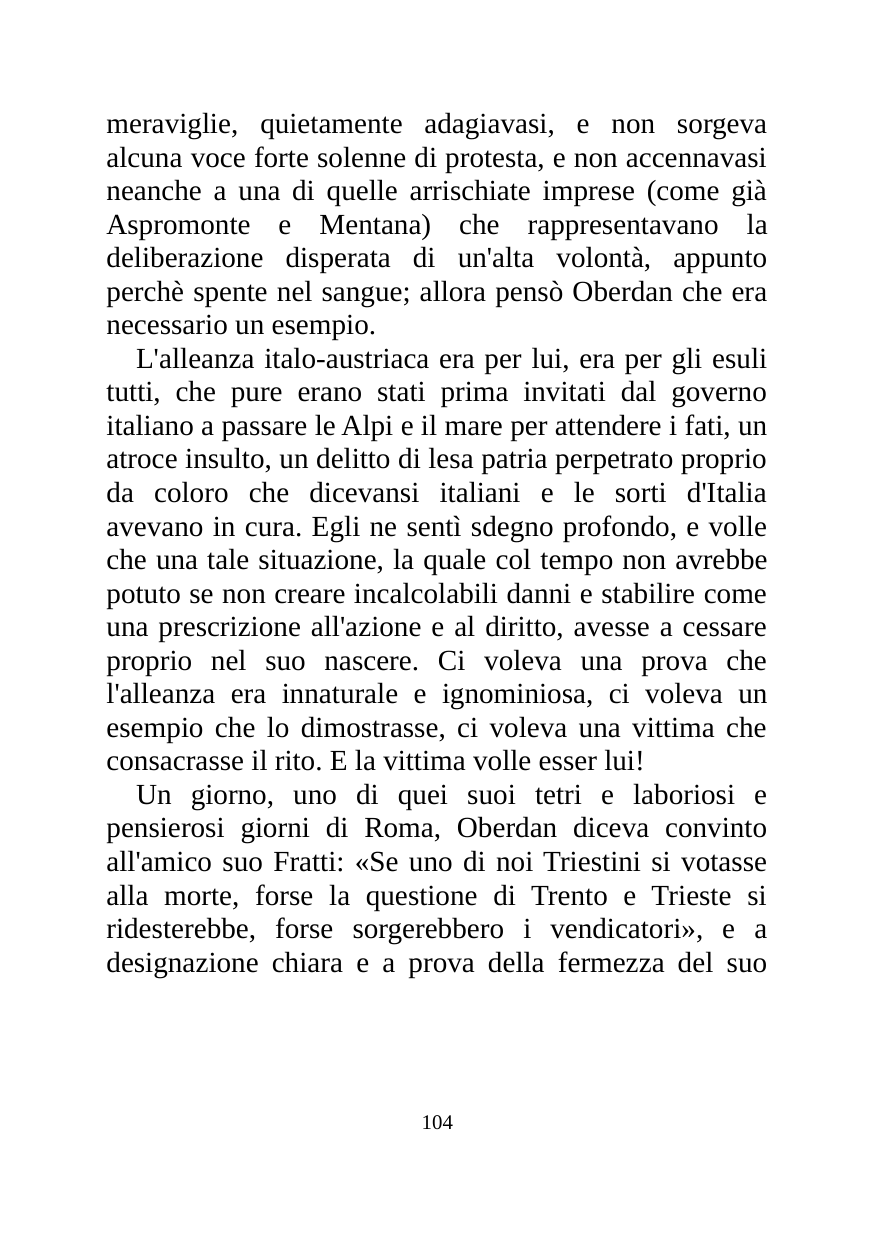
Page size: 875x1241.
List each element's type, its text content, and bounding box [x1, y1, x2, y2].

text Un giorno, uno di quei suoi tetri e laboriosi e pensierosi giorni di Roma, Oberdan diceva convinto all'amico suo Fratti: «Se uno di noi Triestini si votasse alla morte, forse la questione di Trento e Trieste si ridesterebbe, forse sorgerebbero i vendicatori», e a designazione chiara e a prova della fermezza del suo [106, 777, 768, 978]
text L'alleanza italo-austriaca era per lui, era per gli esuli tutti, che pure erano stati prima invitati dal governo italiano a passare le Alpi e il mare per attendere i fati, un atroce insulto, un delitto di lesa patria perpetrato proprio da coloro che dicevansi italiani e le sorti d'Italia avevano in cura. Egli ne sentì sdegno profondo, e volle che una tale situazione, la quale col tempo non avrebbe potuto se non creare incalcolabili danni e stabilire come una prescrizione all'azione e al diritto, avesse a cessare proprio nel suo nascere. Ci voleva una prova che l'alleanza era innaturale e ignominiosa, ci voleva un esempio che lo dimostrasse, ci voleva una vittima che consacrasse il rito. E la vittima volle esser lui! [106, 341, 768, 777]
text meraviglie, quietamente adagiavasi, e non sorgeva alcuna voce forte solenne di protesta, e non accennavasi neanche a una di quelle arrischiate imprese (come già Aspromonte e Mentana) che rappresentavano la deliberazione disperata di un'alta volontà, appunto perchè spente nel sangue; allora pensò Oberdan che era necessario un esempio. [106, 106, 768, 341]
